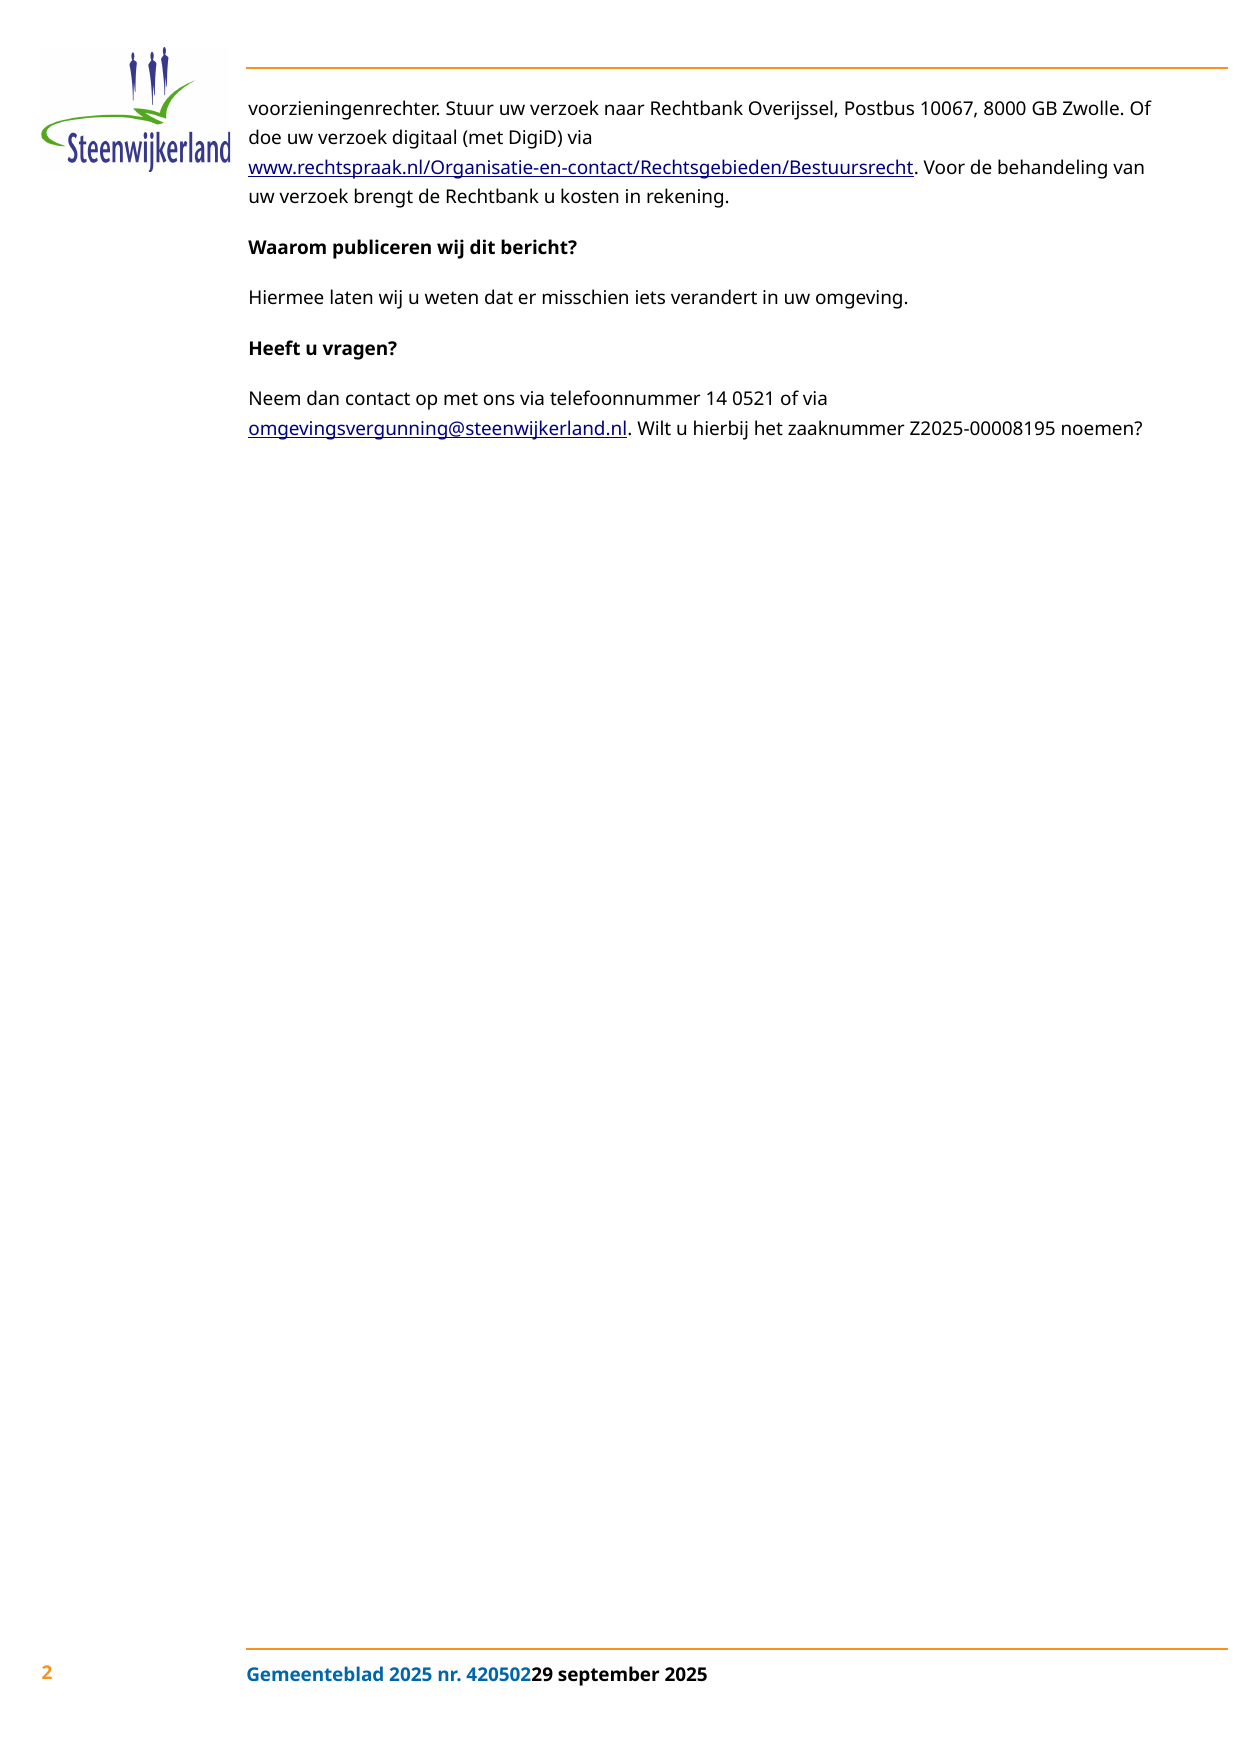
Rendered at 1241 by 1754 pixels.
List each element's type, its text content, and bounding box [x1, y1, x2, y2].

text Hiermee laten wij u weten dat er misschien iets verandert in uw omgeving. [248, 284, 1152, 310]
text Heeft u vragen? [248, 335, 1152, 361]
text voorzieningenrechter. Stuur uw verzoek naar Rechtbank Overijssel, Postbus 10067, 8000 GB Zwolle. Of doe uw verzoek digitaal (met DigiD) via www.rechtspraak.nl/Organisatie-en-contact/Rechtsgebieden/Bestuursrecht. Voor de behandeling van uw verzoek brengt de Rechtbank u kosten in rekening. [248, 95, 1152, 209]
picture [41, 47, 231, 172]
text Neem dan contact op met ons via telefoonnummer 14 0521 of via omgevingsvergunning@steenwijkerland.nl. Wilt u hierbij het zaaknummer Z2025-00008195 noemen? [248, 385, 1152, 441]
text Waarom publiceren wij dit bericht? [248, 234, 1152, 260]
